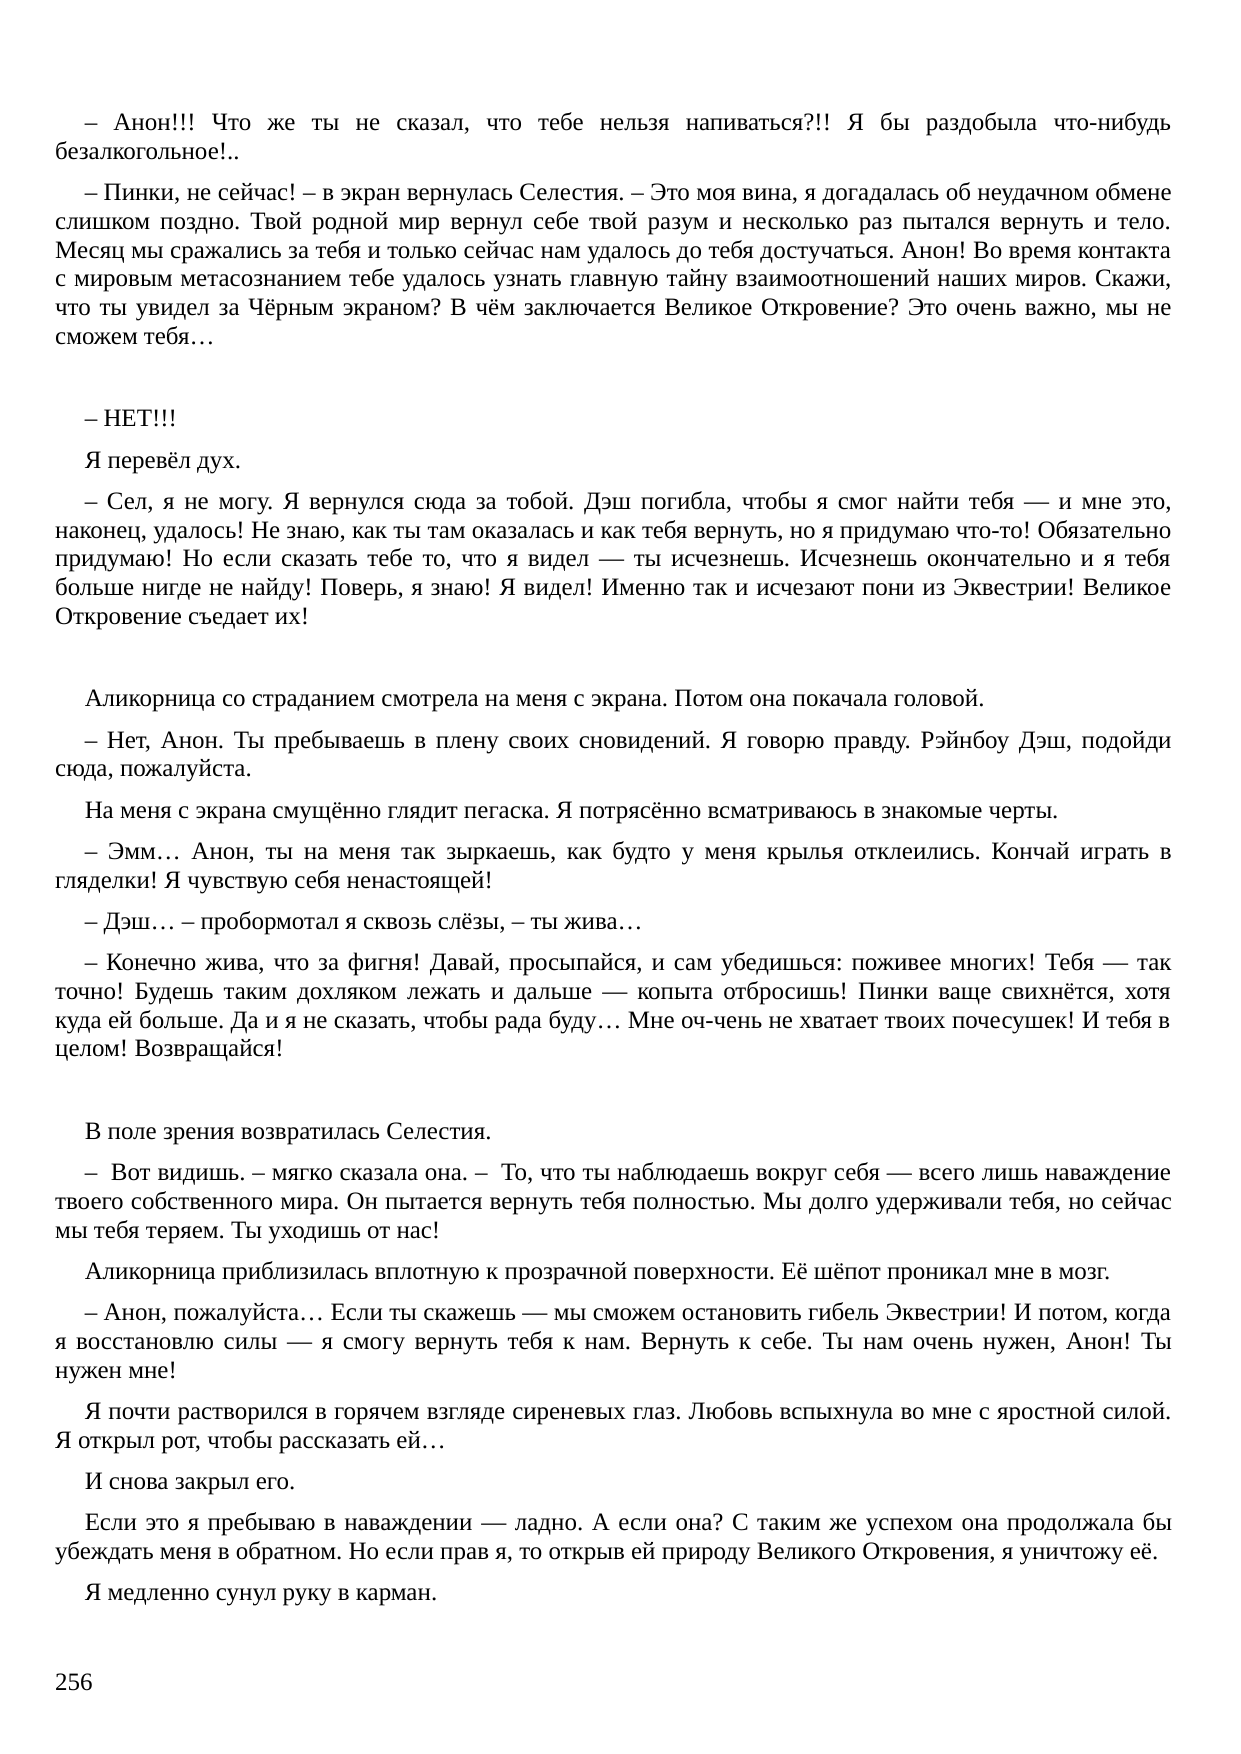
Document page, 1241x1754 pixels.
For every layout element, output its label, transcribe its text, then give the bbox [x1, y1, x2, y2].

text Если это я пребываю в наваждении — ладно. А если она? С таким же успехом она продолжала бы убеждать меня в обратном. Но если прав я, то открыв ей природу Великого Откровения, я уничтожу её. [55, 1507, 1173, 1565]
text – Конечно жива, что за фигня! Давай, просыпайся, и сам убедишься: поживее многих! Тебя — так точно! Будешь таким дохляком лежать и дальше — копыта отбросишь! Пинки ваще свихнётся, хотя куда ей больше. Да и я не сказать, чтобы рада буду… Мне оч-чень не хватает твоих почесушек! И тебя в целом! Возвращайся! [55, 947, 1173, 1062]
text В поле зрения возвратилась Селестия. [55, 1116, 1173, 1145]
text – Анон!!! Что же ты не сказал, что тебе нельзя напиваться?!! Я бы раздобыла что-нибудь безалкогольное!.. [55, 107, 1173, 165]
text Я медленно сунул руку в карман. [55, 1577, 1173, 1606]
text И снова закрыл его. [55, 1466, 1173, 1495]
text – Дэш… – пробормотал я сквозь слёзы, – ты жива… [55, 906, 1173, 935]
text – Вот видишь. – мягко сказала она. – То, что ты наблюдаешь вокруг себя — всего лишь наваждение твоего собственного мира. Он пытается вернуть тебя полностью. Мы долго удерживали тебя, но сейчас мы тебя теряем. Ты уходишь от нас! [55, 1157, 1173, 1243]
text Аликорница со страданием смотрела на меня с экрана. Потом она покачала головой. [55, 683, 1173, 712]
text – Сел, я не могу. Я вернулся сюда за тобой. Дэш погибла, чтобы я смог найти тебя — и мне это, наконец, удалось! Не знаю, как ты там оказалась и как тебя вернуть, но я придумаю что-то! Обязательно придумаю! Но если сказать тебе то, что я видел — ты исчезнешь. Исчезнешь окончательно и я тебя больше нигде не найду! Поверь, я знаю! Я видел! Именно так и исчезают пони из Эквестрии! Великое Откровение съедает их! [55, 486, 1173, 630]
text – Нет, Анон. Ты пребываешь в плену своих сновидений. Я говорю правду. Рэйнбоу Дэш, подойди сюда, пожалуйста. [55, 725, 1173, 782]
text – НЕТ!!! [55, 403, 1173, 432]
text – Анон, пожалуйста… Если ты скажешь — мы сможем остановить гибель Эквестрии! И потом, когда я восстановлю силы — я смогу вернуть тебя к нам. Вернуть к себе. Ты нам очень нужен, Анон! Ты нужен мне! [55, 1297, 1173, 1383]
text Я почти растворился в горячем взгляде сиреневых глаз. Любовь вспыхнула во мне с яростной силой. Я открыл рот, чтобы рассказать ей… [55, 1396, 1173, 1453]
text – Эмм… Анон, ты на меня так зыркаешь, как будто у меня крылья отклеились. Кончай играть в гляделки! Я чувствую себя ненастоящей! [55, 836, 1173, 893]
text – Пинки, не сейчас! – в экран вернулась Селестия. – Это моя вина, я догадалась об неудачном обмене слишком поздно. Твой родной мир вернул себе твой разум и несколько раз пытался вернуть и тело. Месяц мы сражались за тебя и только сейчас нам удалось до тебя достучаться. Анон! Во время контакта с мировым метасознанием тебе удалось узнать главную тайну взаимоотношений наших миров. Скажи, что ты увидел за Чёрным экраном? В чём заключается Великое Откровение? Это очень важно, мы не сможем тебя… [55, 177, 1173, 350]
text Я перевёл дух. [55, 445, 1173, 473]
text Аликорница приблизилась вплотную к прозрачной поверхности. Её шёпот проникал мне в мозг. [55, 1256, 1173, 1285]
text На меня с экрана смущённо глядит пегаска. Я потрясённо всматриваюсь в знакомые черты. [55, 795, 1173, 823]
